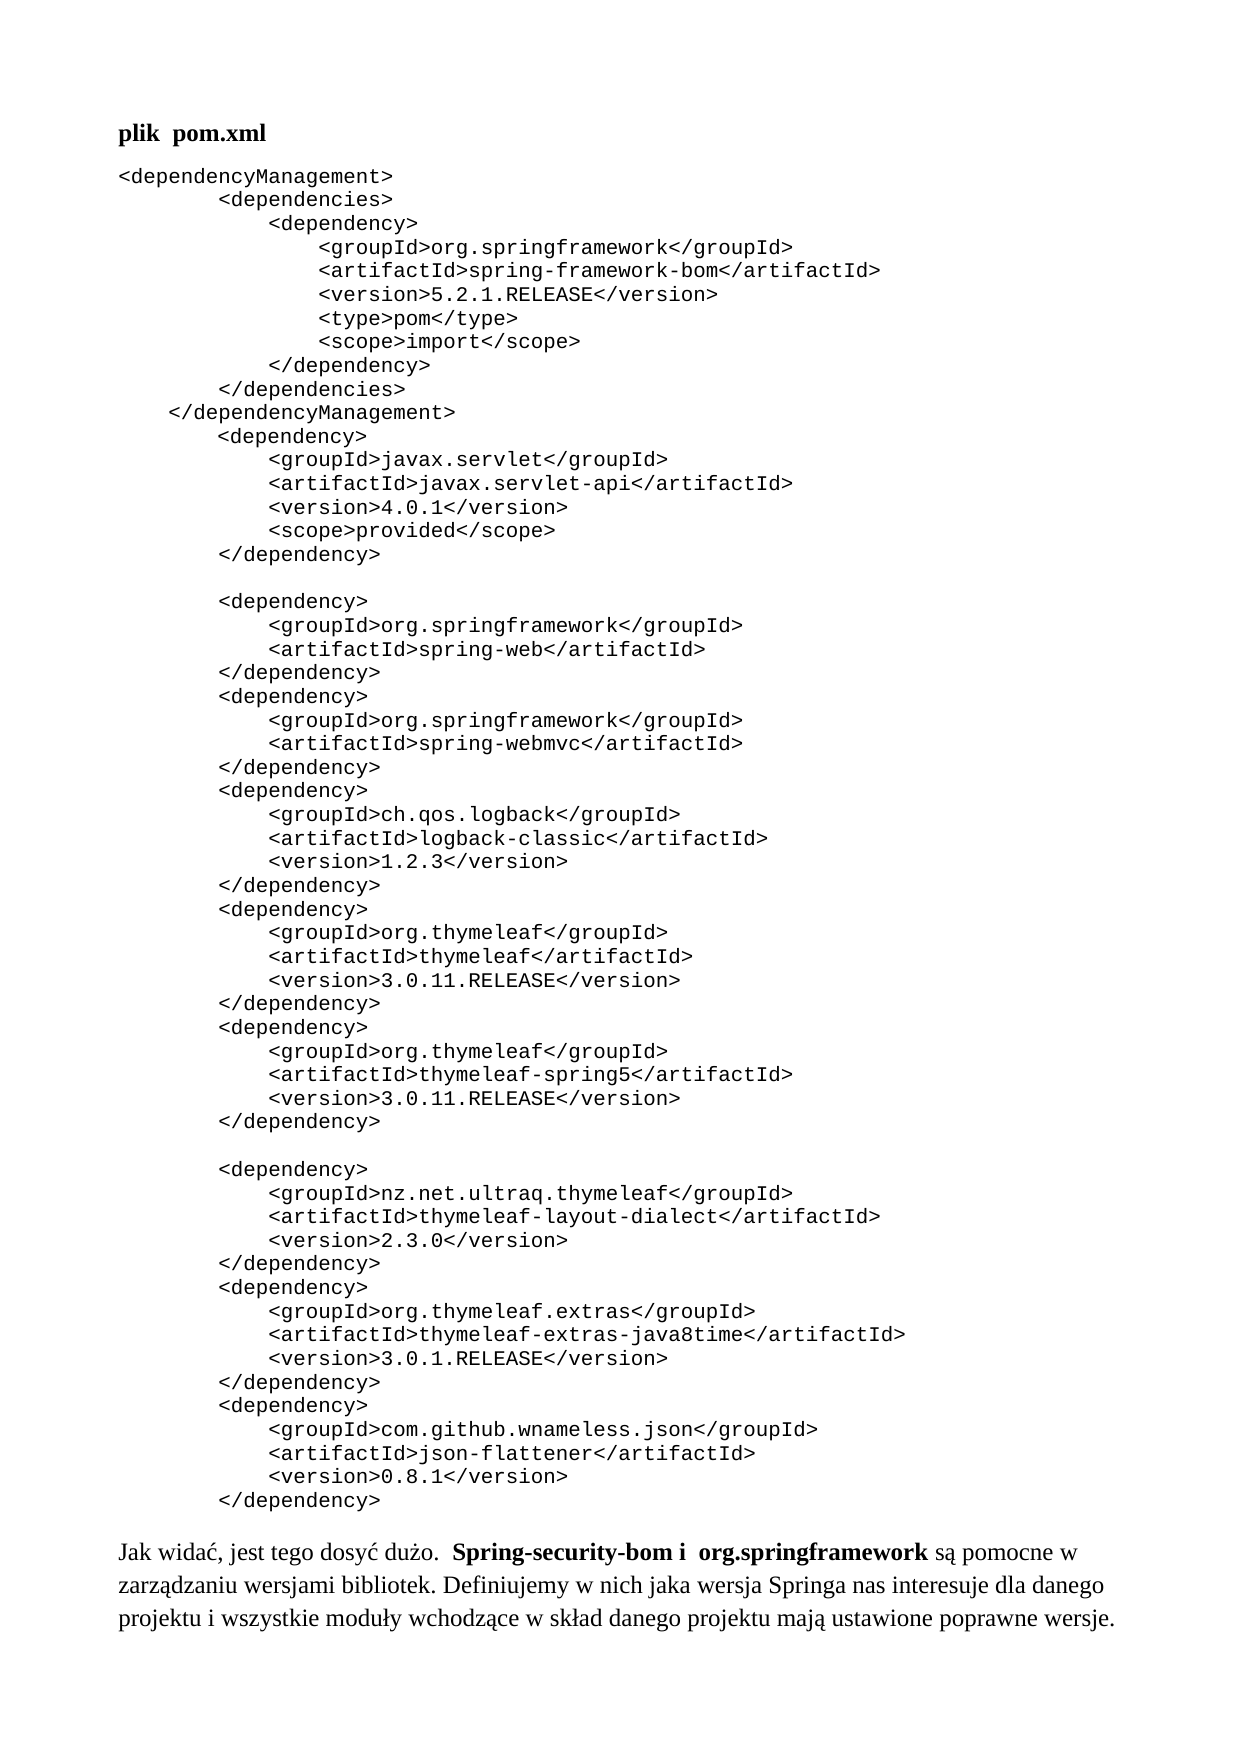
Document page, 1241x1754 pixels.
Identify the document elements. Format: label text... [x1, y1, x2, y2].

text <version>3.0.11.RELEASE</version> [118, 1088, 1122, 1112]
text <groupId>nz.net.ultraq.thymeleaf</groupId> [118, 1182, 1122, 1206]
text <dependency> [118, 1159, 1122, 1182]
text <dependency> [118, 899, 1122, 922]
text <dependency> [118, 781, 1122, 804]
text <dependency> [118, 213, 1122, 237]
text <groupId>org.thymeleaf</groupId> [118, 922, 1122, 946]
text <groupId>org.springframework</groupId> [118, 615, 1122, 639]
text </dependency> [118, 1490, 1122, 1513]
text <artifactId>thymeleaf-extras-java8time</artifactId> [118, 1324, 1122, 1348]
text <scope>import</scope> [118, 331, 1122, 355]
text <dependencies> [118, 189, 1122, 213]
text <version>1.2.3</version> [118, 851, 1122, 875]
text <dependency> [118, 1395, 1122, 1419]
text <dependency> [118, 1277, 1122, 1301]
text <artifactId>json-flattener</artifactId> [118, 1443, 1122, 1466]
text </dependency> [118, 1372, 1122, 1395]
text <version>5.2.1.RELEASE</version> [118, 284, 1122, 308]
text </dependency> [118, 355, 1122, 378]
text </dependency> [118, 662, 1122, 686]
text <version>3.0.1.RELEASE</version> [118, 1348, 1122, 1372]
text <artifactId>spring-web</artifactId> [118, 639, 1122, 662]
text <version>2.3.0</version> [118, 1230, 1122, 1253]
text <groupId>javax.servlet</groupId> [118, 449, 1122, 473]
text <version>0.8.1</version> [118, 1466, 1122, 1490]
text </dependency> [118, 993, 1122, 1017]
text </dependency> [118, 757, 1122, 781]
text <groupId>org.springframework</groupId> [118, 237, 1122, 260]
text </dependencies> [118, 378, 1122, 402]
text </dependency> [118, 1253, 1122, 1277]
text <version>3.0.11.RELEASE</version> [118, 970, 1122, 993]
text <scope>provided</scope> [118, 520, 1122, 544]
text <groupId>org.thymeleaf.extras</groupId> [118, 1301, 1122, 1324]
text <artifactId>thymeleaf-layout-dialect</artifactId> [118, 1206, 1122, 1230]
text <dependencyManagement> [118, 166, 1122, 189]
text <artifactId>spring-framework-bom</artifactId> [118, 260, 1122, 284]
text </dependency> [118, 875, 1122, 899]
text <version>4.0.1</version> [118, 497, 1122, 520]
text plik pom.xml [118, 118, 1122, 147]
text <type>pom</type> [118, 308, 1122, 331]
text <artifactId>thymeleaf-spring5</artifactId> [118, 1064, 1122, 1088]
text </dependencyManagement> [118, 402, 1122, 426]
text </dependency> [118, 1112, 1122, 1135]
text </dependency> [118, 544, 1122, 568]
text <dependency> [118, 426, 1122, 449]
text <artifactId>thymeleaf</artifactId> [118, 946, 1122, 970]
text <artifactId>spring-webmvc</artifactId> [118, 733, 1122, 757]
text <artifactId>javax.servlet-api</artifactId> [118, 473, 1122, 497]
text <artifactId>logback-classic</artifactId> [118, 828, 1122, 851]
text Jak widać, jest tego dosyć dużo. Spring-security-bom i org.springframework są pomocne w zarządzaniu wersjami bibliotek. Definiujemy w nich jaka wersja Springa nas interesuje dla danego projektu i wszystkie moduły wchodzące w skład danego projektu mają ustawione poprawne wersje. [118, 1537, 1122, 1632]
text <dependency> [118, 591, 1122, 615]
text <dependency> [118, 686, 1122, 709]
text <groupId>org.springframework</groupId> [118, 709, 1122, 733]
text <groupId>org.thymeleaf</groupId> [118, 1041, 1122, 1064]
text <groupId>ch.qos.logback</groupId> [118, 804, 1122, 828]
text <dependency> [118, 1017, 1122, 1041]
text <groupId>com.github.wnameless.json</groupId> [118, 1419, 1122, 1443]
